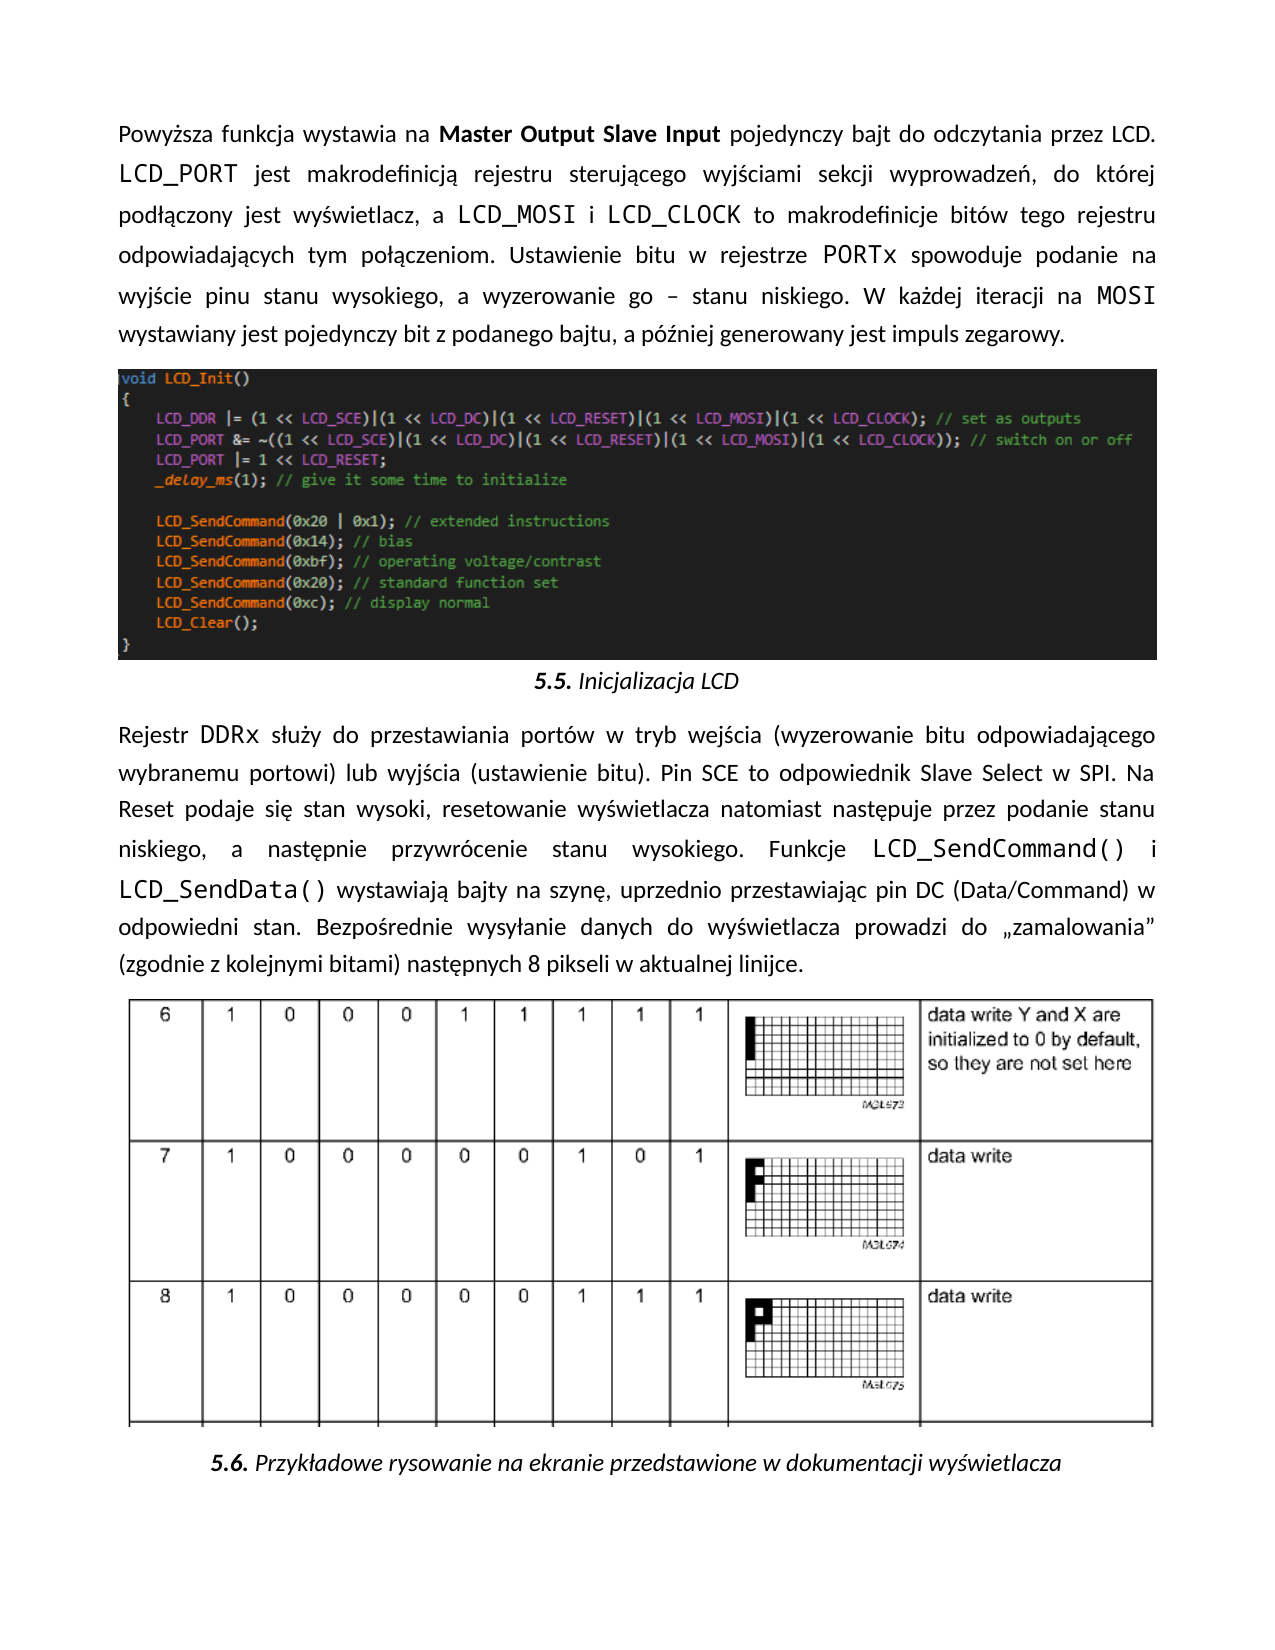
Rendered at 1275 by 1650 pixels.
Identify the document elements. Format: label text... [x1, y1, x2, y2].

text 5.6. Przykładowe rysowanie na ekranie przedstawione w dokumentacji wyświetlacza [118, 1448, 1157, 1478]
text Powyższa funkcja wystawia na Master Output Slave Input pojedynczy bajt do odczytania przez LCD. LCD_PORT jest makrodefinicją rejestru sterującego wyjściami sekcji wyprowadzeń, do której podłączony jest wyświetlacz, a LCD_MOSI i LCD_CLOCK to makrodefinicje bitów tego rejestru odpowiadających tym połączeniom. Ustawienie bitu w rejestrze PORTx spowoduje podanie na wyjście pinu stanu wysokiego, a wyzerowanie go – stanu niskiego. W każdej iteracji na MOSI wystawiany jest pojedynczy bit z podanego bajtu, a później generowany jest impuls zegarowy. [118, 118, 1157, 348]
text Rejestr DDRx służy do przestawiania portów w tryb wejścia (wyzerowanie bitu odpowiadającego wybranemu portowi) lub wyjścia (ustawienie bitu). Pin SCE to odpowiednik Slave Select w SPI. Na Reset podaje się stan wysoki, resetowanie wyświetlacza natomiast następuje przez podanie stanu niskiego, a następnie przywrócenie stanu wysokiego. Funkcje LCD_SendCommand() i LCD_SendData() wystawiają bajty na szynę, uprzednio przestawiając pin DC (Data/Command) w odpowiedni stan. Bezpośrednie wysyłanie danych do wyświetlacza prowadzi do „zamalowania” (zgodnie z kolejnymi bitami) następnych 8 pikseli w aktualnej linijce. [118, 717, 1157, 979]
picture [118, 999, 1157, 1427]
picture [118, 369, 1157, 660]
text 5.5. Inicjalizacja LCD [118, 660, 1157, 696]
